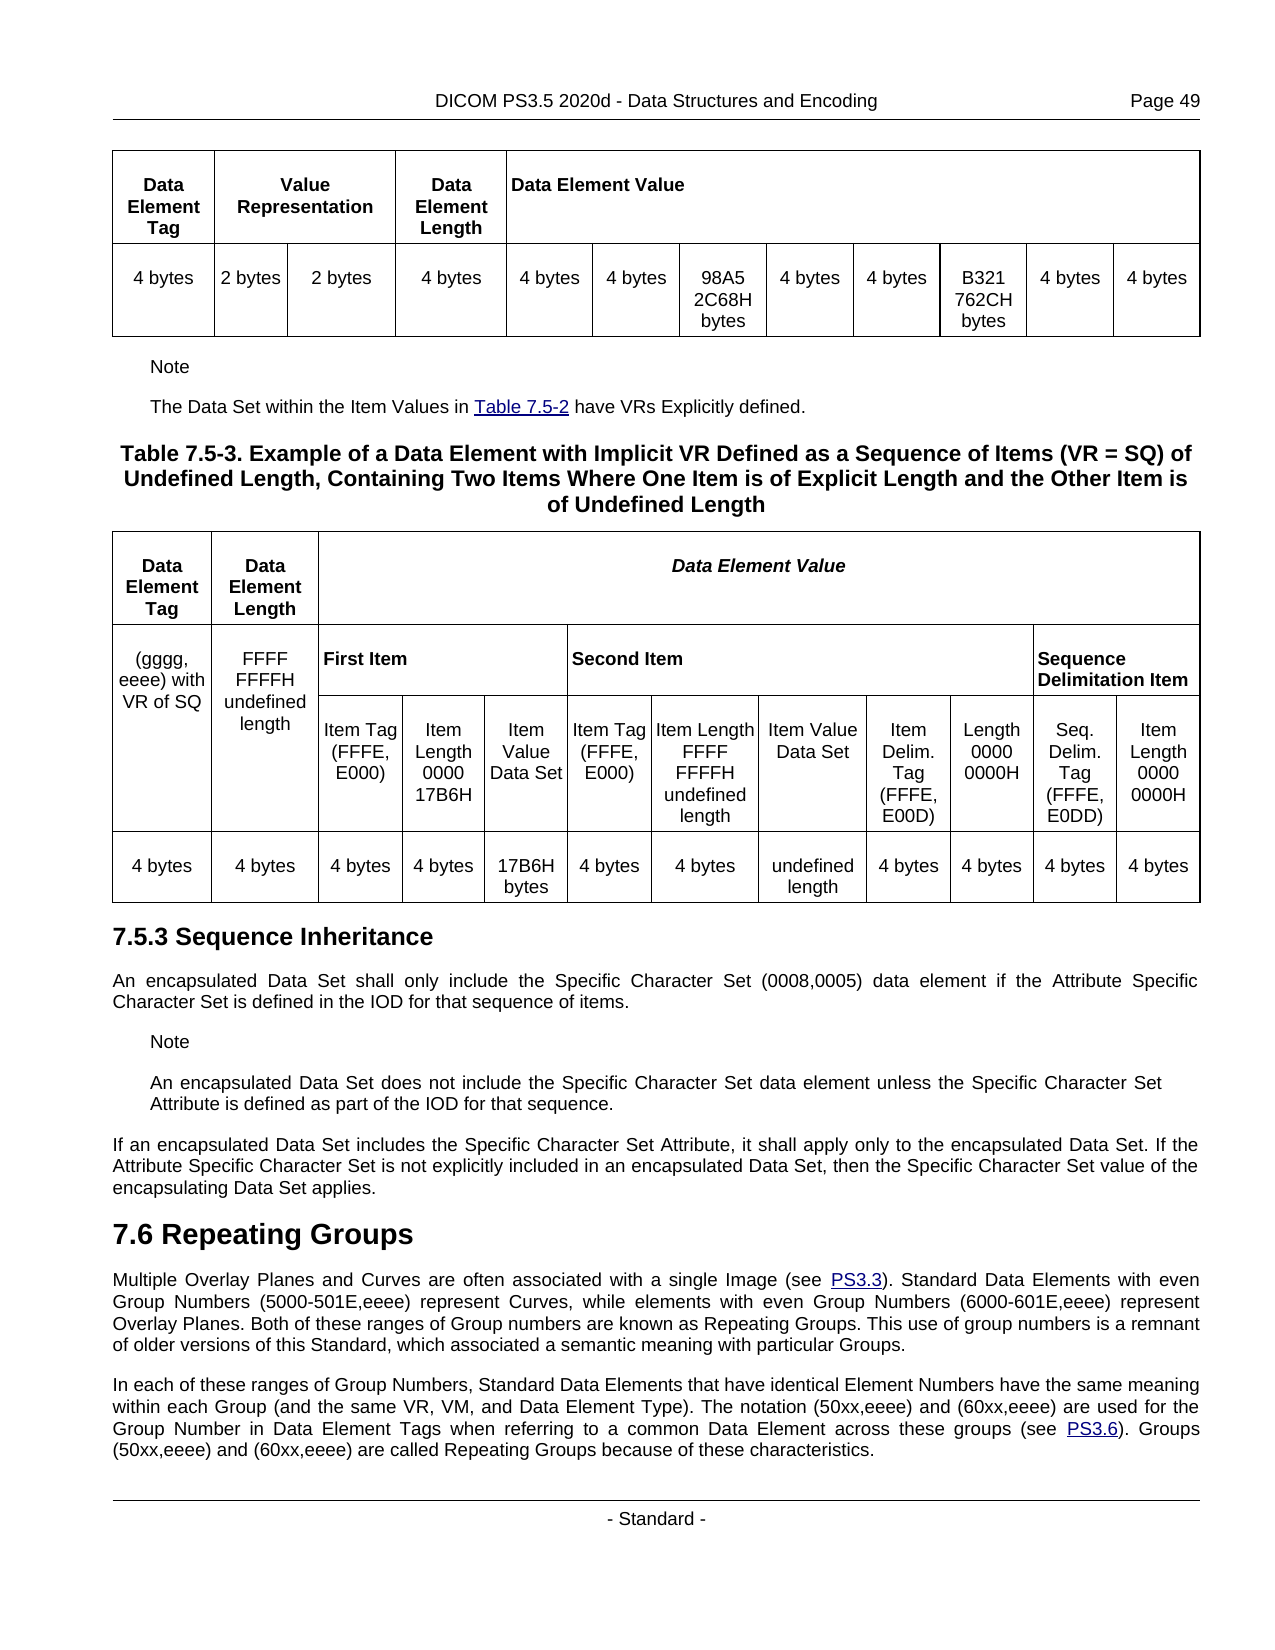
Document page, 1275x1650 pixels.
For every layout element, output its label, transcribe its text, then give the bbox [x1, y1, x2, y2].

table_cell Item Length 0000 17B6H [403, 696, 484, 831]
text Note [150, 355, 1162, 377]
table_cell 4 bytes [593, 244, 679, 336]
table_cell Length 0000 0000H [951, 696, 1033, 831]
table_cell Item Tag (FFFE, E000) [319, 696, 402, 831]
table_cell 4 bytes [212, 832, 318, 902]
text 7.6 Repeating Groups [112, 1217, 1200, 1250]
text An encapsulated Data Set shall only include the Specific Character Set (0008,0005) data element if the Attribute Specific Character Set is defined in the IOD for that sequence of items. [112, 969, 1200, 1012]
table_cell B321 762CH bytes [941, 244, 1026, 336]
table_header Value Representation [215, 151, 395, 243]
text In each of these ranges of Group Numbers, Standard Data Elements that have identical Element Numbers have the same meaning within each Group (and the same VR, VM, and Data Element Type). The notation (50xx,eeee) and (60xx,eeee) are used for the Group Number in Data Element Tags when referring to a common Data Element across these groups (see PS3.6). Groups (50xx,eeee) and (60xx,eeee) are called Repeating Groups because of these characteristics. [112, 1374, 1200, 1460]
table_header Data Element Value [319, 532, 1199, 624]
table_cell 2 bytes [288, 244, 395, 336]
table_cell 4 bytes [951, 832, 1033, 902]
text An encapsulated Data Set does not include the Specific Character Set data element unless the Specific Character Set Attribute is defined as part of the IOD for that sequence. [150, 1072, 1162, 1115]
table_cell (gggg, eeee) with VR of SQ [113, 625, 211, 831]
table_cell 4 bytes [1034, 832, 1116, 902]
text Note [150, 1031, 1162, 1053]
table_cell 4 bytes [867, 832, 950, 902]
table_cell 2 bytes [215, 244, 287, 336]
text 7.5.3 Sequence Inheritance [112, 922, 1200, 951]
table_cell Seq. Delim. Tag (FFFE, E0DD) [1034, 696, 1116, 831]
table_header Data Element Value [507, 151, 1199, 243]
table_cell 4 bytes [113, 832, 211, 902]
table_cell 4 bytes [113, 244, 214, 336]
table_cell 4 bytes [396, 244, 506, 336]
table_cell 4 bytes [767, 244, 853, 336]
table_cell Item Delim. Tag (FFFE, E00D) [867, 696, 950, 831]
table_cell 4 bytes [507, 244, 592, 336]
table_cell 4 bytes [1027, 244, 1113, 336]
table_cell Item Length FFFF FFFFH undefined length [652, 696, 758, 831]
text Multiple Overlay Planes and Curves are often associated with a single Image (see PS3.3). Standard Data Elements with even Group Numbers (5000-501E,eeee) represent Curves, while elements with even Group Numbers (6000-601E,eeee) represent Overlay Planes. Both of these ranges of Group numbers are known as Repeating Groups. This use of group numbers is a remnant of older versions of this Standard, which associated a semantic meaning with particular Groups. [112, 1269, 1200, 1355]
table_cell Item Value Data Set [759, 696, 866, 831]
table_cell 4 bytes [403, 832, 484, 902]
text The Data Set within the Item Values in Table 7.5-2 have VRs Explicitly defined. [150, 396, 1162, 417]
text Table 7.5-3. Example of a Data Element with Implicit VR Defined as a Sequence of Items (VR = SQ) of Undefined Length, Containing Two Items Where One Item is of Explicit Length and the Other Item is of Undefined Length [112, 440, 1200, 517]
table_cell 98A5 2C68H bytes [680, 244, 766, 336]
table_cell 4 bytes [1117, 832, 1199, 902]
table_cell 17B6H bytes [485, 832, 567, 902]
table_cell 4 bytes [568, 832, 651, 902]
table_cell Sequence Delimitation Item [1034, 625, 1199, 695]
table_header Data Element Length [396, 151, 506, 243]
text If an encapsulated Data Set includes the Specific Character Set Attribute, it shall apply only to the encapsulated Data Set. If the Attribute Specific Character Set is not explicitly included in an encapsulated Data Set, then the Specific Character Set value of the encapsulating Data Set applies. [112, 1133, 1200, 1198]
table_header Data Element Tag [113, 151, 214, 243]
table_header Data Element Tag [113, 532, 211, 624]
table_cell undefined length [759, 832, 866, 902]
table_cell 4 bytes [1114, 244, 1199, 336]
table_cell Item Value Data Set [485, 696, 567, 831]
table_cell Second Item [568, 625, 1033, 695]
table_cell 4 bytes [319, 832, 402, 902]
table_cell 4 bytes [652, 832, 758, 902]
table_cell Item Tag (FFFE, E000) [568, 696, 651, 831]
table_cell 4 bytes [854, 244, 939, 336]
table_cell First Item [319, 625, 567, 695]
table_cell FFFF FFFFH undefined length [212, 625, 318, 831]
table_header Data Element Length [212, 532, 318, 624]
table_cell Item Length 0000 0000H [1117, 696, 1199, 831]
